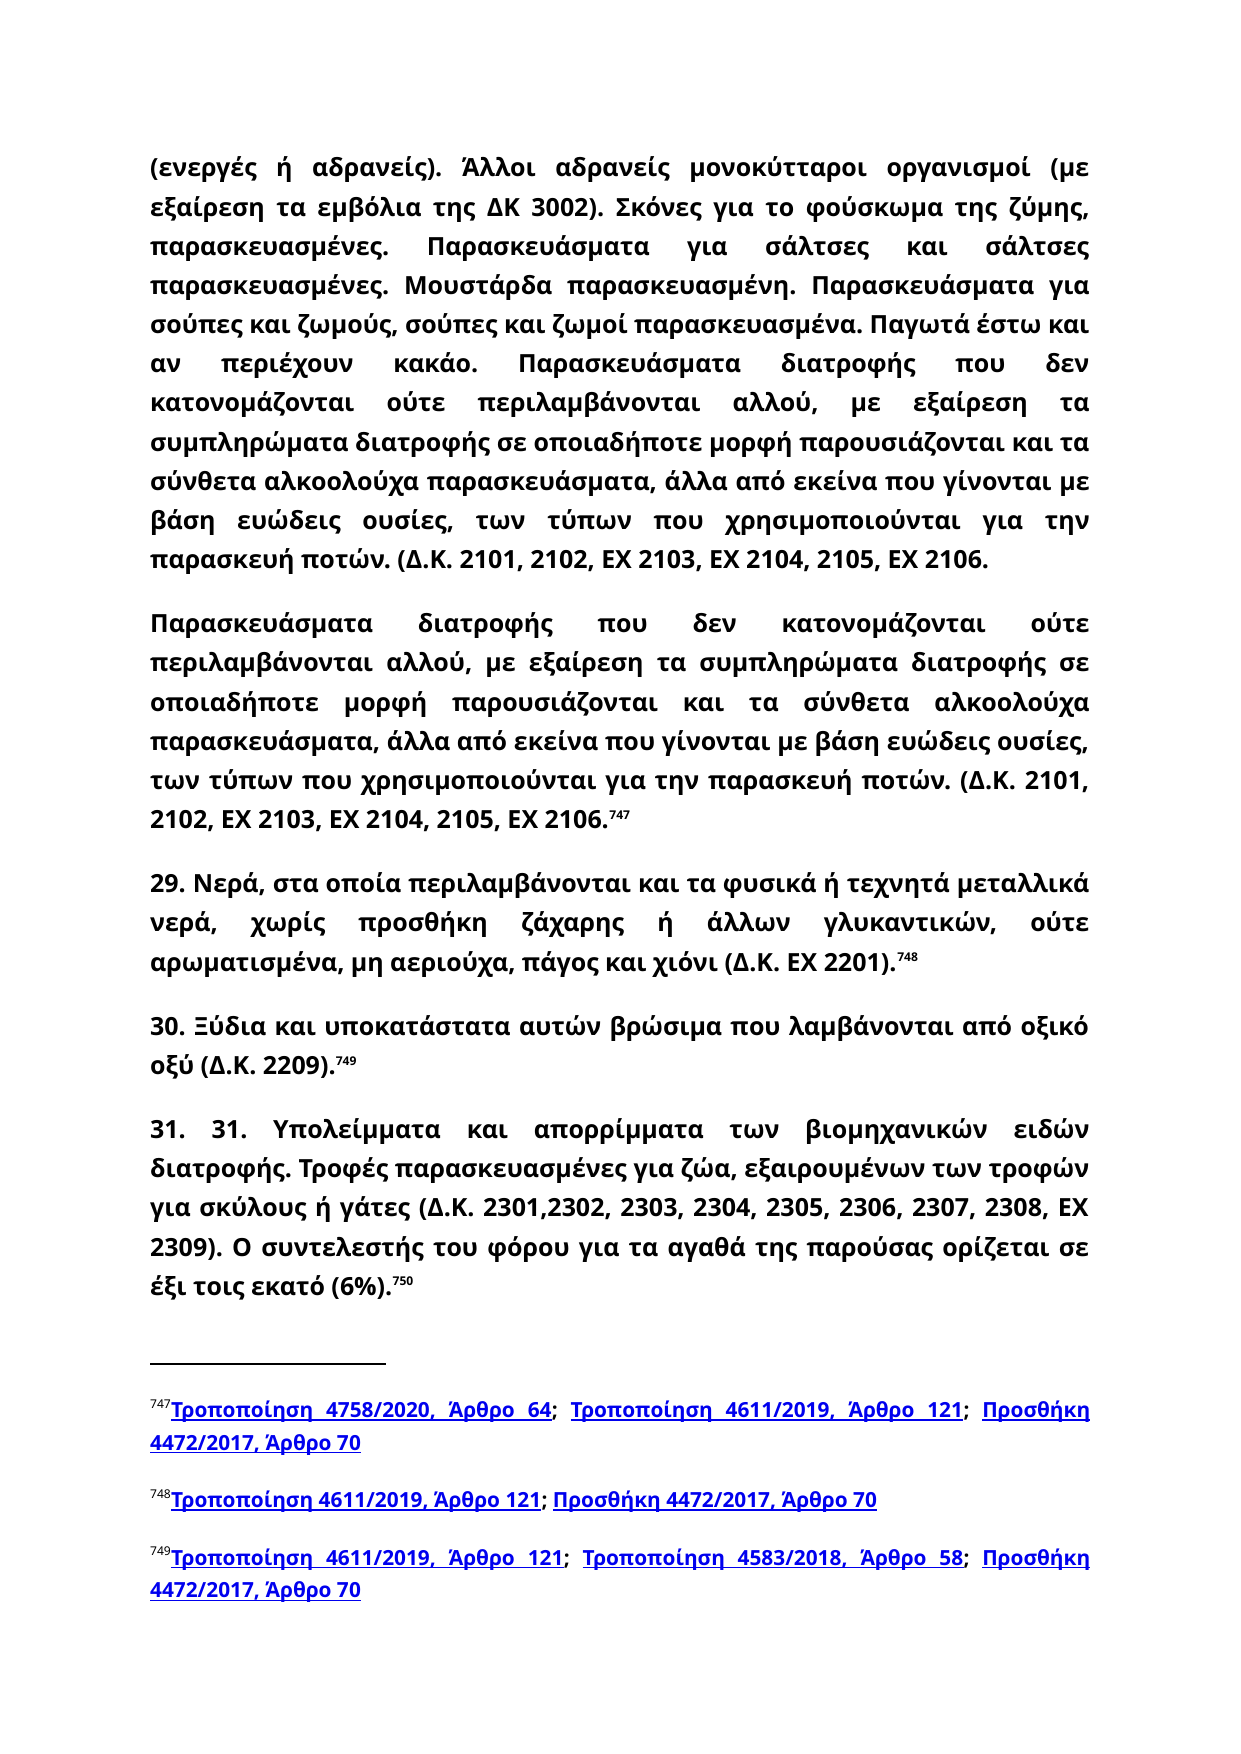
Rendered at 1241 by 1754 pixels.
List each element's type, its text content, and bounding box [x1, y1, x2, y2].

text Τροποποίηση 4758/2020, Άρθρο 64; Τροποποίηση 4611/2019, Άρθρο 121; Προσθήκη 4472/2017, Άρθρο 70 [150, 1395, 1090, 1456]
text Τροποποίηση 4611/2019, Άρθρο 121; Προσθήκη 4472/2017, Άρθρο 70 [150, 1485, 1090, 1514]
text Παρασκευάσματα διατροφής που δεν κατονομάζονται ούτε περιλαμβάνονται αλλού, με εξαίρεση τα συμπληρώματα διατροφής σε οποιαδήποτε μορφή παρουσιάζονται και τα σύνθετα αλκοολούχα παρασκευάσματα, άλλα από εκείνα που γίνονται με βάση ευώδεις ουσίες, των τύπων που χρησιμοποιούνται για την παρασκευή ποτών. (Δ.Κ. 2101, 2102, ΕΧ 2103, ΕΧ 2104, 2105, ΕΧ 2106. [150, 606, 1090, 836]
text (ενεργές ή αδρανείς). Άλλοι αδρανείς μονοκύτταροι οργανισμοί (με εξαίρεση τα εμβόλια της ΔΚ 3002). Σκόνες για το φούσκωμα της ζύμης, παρασκευασμένες. Παρασκευάσματα για σάλτσες και σάλτσες παρασκευασμένες. Μουστάρδα παρασκευασμένη. Παρασκευάσματα για σούπες και ζωμούς, σούπες και ζωμοί παρασκευασμένα. Παγωτά έστω και αν περιέχουν κακάο. Παρασκευάσματα διατροφής που δεν κατονομάζονται ούτε περιλαμβάνονται αλλού, με εξαίρεση τα συμπληρώματα διατροφής σε οποιαδήποτε μορφή παρουσιάζονται και τα σύνθετα αλκοολούχα παρασκευάσματα, άλλα από εκείνα που γίνονται με βάση ευώδεις ουσίες, των τύπων που χρησιμοποιούνται για την παρασκευή ποτών. (Δ.Κ. 2101, 2102, ΕΧ 2103, ΕΧ 2104, 2105, ΕΧ 2106. [150, 150, 1090, 576]
text Τροποποίηση 4611/2019, Άρθρο 121; Τροποποίηση 4583/2018, Άρθρο 58; Προσθήκη 4472/2017, Άρθρο 70 [150, 1543, 1090, 1604]
text 29. Νερά, στα οποία περιλαμβάνονται και τα φυσικά ή τεχνητά μεταλλικά νερά, χωρίς προσθήκη ζάχαρης ή άλλων γλυκαντικών, ούτε αρωματισμένα, μη αεριούχα, πάγος και χιόνι (Δ.Κ. ΕΧ 2201). [150, 866, 1090, 978]
text 30. Ξύδια και υποκατάστατα αυτών βρώσιμα που λαμβάνονται από οξικό οξύ (Δ.Κ. 2209). [150, 1008, 1090, 1082]
text 31. 31. Υπολείμματα και απορρίμματα των βιομηχανικών ειδών διατροφής. Τροφές παρασκευασμένες για ζώα, εξαιρουμένων των τροφών για σκύλους ή γάτες (Δ.Κ. 2301,2302, 2303, 2304, 2305, 2306, 2307, 2308, ΕΧ 2309). Ο συντελεστής του φόρου για τα αγαθά της παρούσας ορίζεται σε έξι τοις εκατό (6%). [150, 1112, 1090, 1302]
